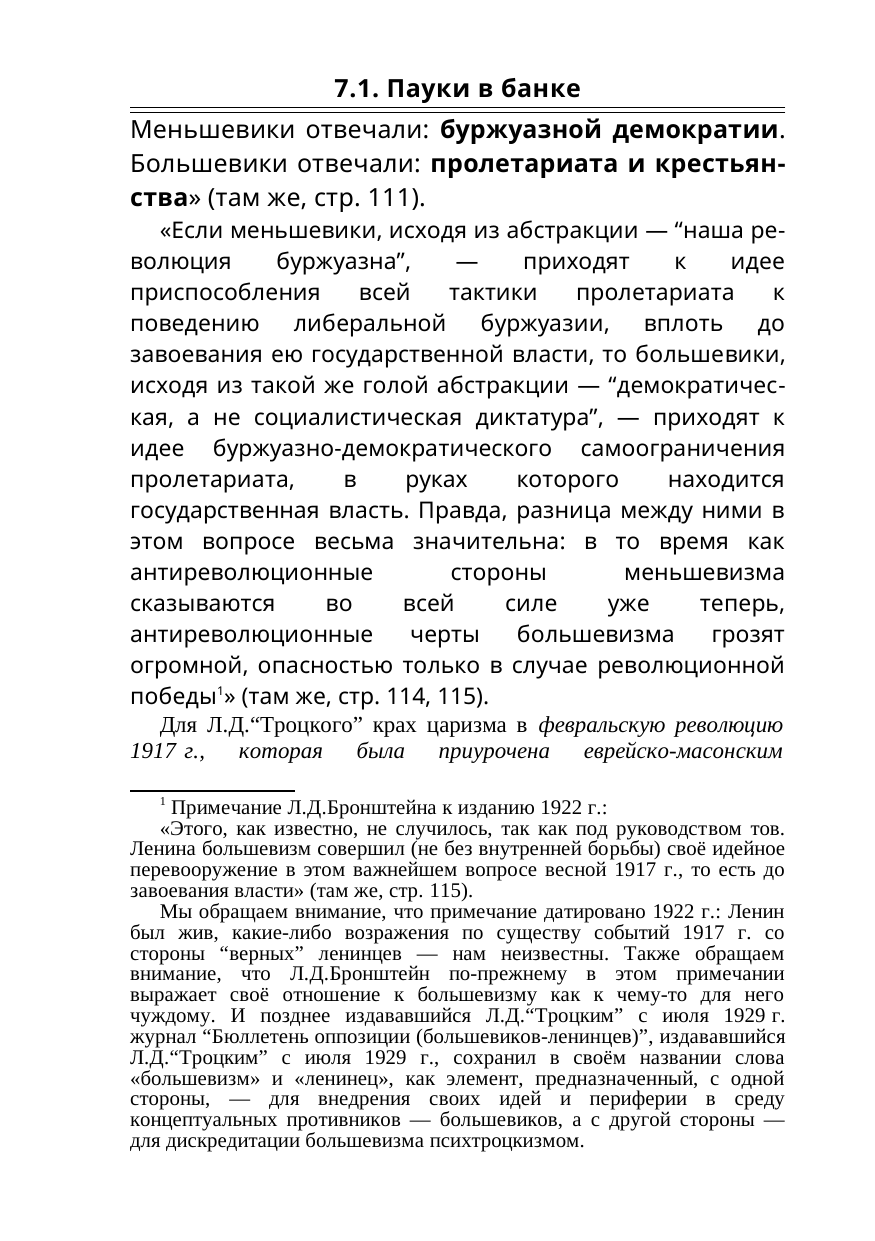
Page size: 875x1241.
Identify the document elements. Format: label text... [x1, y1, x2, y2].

text Для Л.Д.“Троцкого” крах царизма в февральскую революцию 1917 г., которая была приурочена еврейско-масонским [130, 711, 785, 764]
text Примечание Л.Д.Бронштейна к изданию 1922 г.: [130, 797, 785, 818]
text «Если меньшевики, исходя из абстракции — “наша ре­волю­ция буржуазна”, — приходят к идее приспособления всей тактики пролетариата к поведению либеральной буржуазии, вплоть до завоевания ею государственной власти, то больше­вики, исходя из такой же голой абстракции — “демократичес­кая, а не социалистическая диктатура”, — приходят к идее бур­жуазно-демокра­ти­ческого самоограничения пролетариата, в руках которого находится государственная власть. Правда, разница между ними в этом вопросе весьма значительна: в то время как антиреволюционные стороны меньшевизма сказываются во всей силе уже теперь, антиреволюционные черты большевизма грозят огромной, опасностью только в случае революционной победы» (там же, стр. 114, 115). [130, 214, 785, 711]
text «Этого, как известно, не случилось, так как под руководст­вом тов. Ленина большевизм совершил (не без внутренней бо­рьбы) своё идейное перевооружение в этом важнейшем вопро­се весной 1917 г., то есть до завоевания власти» (там же, стр. 115). [130, 818, 785, 902]
text Мы обращаем внимание, что примечание датировано 1922 г.: Ленин был жив, какие-либо возражения по существу событий 1917 г. со стороны “верных” ленинцев — нам неизвестны. Также обращаем внимание, что Л.Д.Бронштейн по-прежнему в этом примечании выражает своё отношение к большевизму как к чему-то для него чуждому. И позднее издававшийся Л.Д.“Троцким” с июля 1929 г. журнал “Бюллетень оппозиции (большевиков-ленин­цев)”, издававшийся Л.Д.“Троцким” с июля 1929 г., сохранил в своём названии слова «большевизм» и «ленинец», как элемент, предназначенный, с одной стороны, — для внедрения своих идей и периферии в среду концептуальных противников — большевиков, а с другой стороны — для дискредитации большевизма психтроцкизмом. [130, 902, 785, 1152]
text Меньшевики отвечали: буржуазной демократии. Большевики отвечали: пролетариата и крестьян­ства» (там же, стр. 111). [130, 113, 785, 214]
